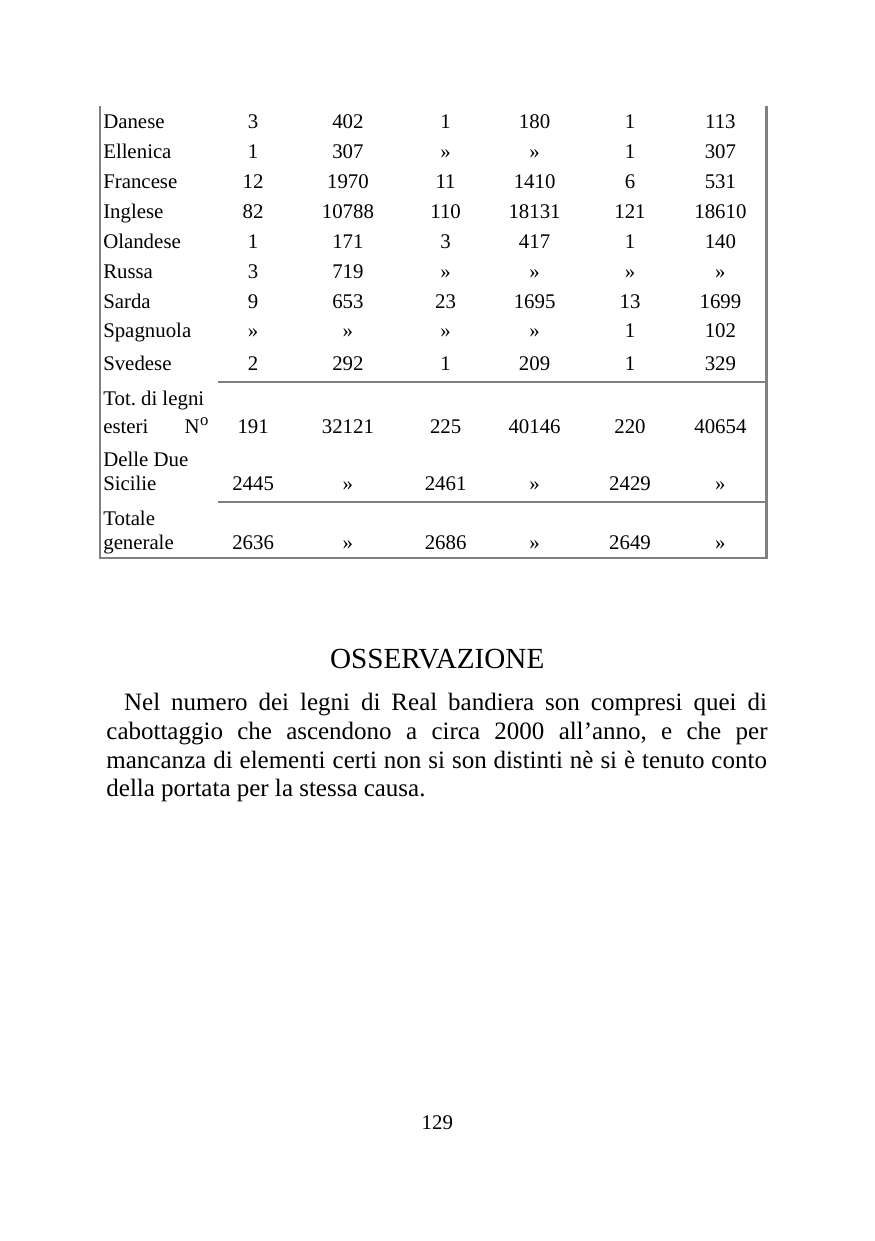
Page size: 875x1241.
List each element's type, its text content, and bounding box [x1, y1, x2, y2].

table_cell 40146 [484, 383, 586, 441]
table_cell Ellenica [101, 136, 218, 166]
table_cell 23 [408, 286, 484, 316]
table_cell Inglese [101, 196, 218, 226]
table_cell » [408, 136, 484, 166]
table_cell 10788 [288, 196, 408, 226]
table_cell 171 [288, 226, 408, 256]
table_cell Delle Due Sicilie [101, 441, 218, 501]
table_cell » [674, 441, 765, 501]
table_cell 531 [674, 166, 765, 196]
subtitle OSSERVAZIONE [106, 641, 768, 675]
table_cell 2686 [408, 503, 484, 557]
table_cell Danese [101, 106, 218, 136]
table_cell 1699 [674, 286, 765, 316]
table_cell » [218, 316, 287, 345]
table_cell 110 [408, 196, 484, 226]
text Nel numero dei legni di Real bandiera son compresi quei di cabottaggio che ascendono a circa 2000 all’anno, e che per mancanza di elementi certi non si son distinti nè si è tenuto conto della portata per la stessa causa. [106, 687, 768, 802]
table_cell 220 [586, 383, 674, 441]
table_cell 2649 [586, 503, 674, 557]
table_cell » [408, 256, 484, 286]
table_cell » [484, 441, 586, 501]
table_cell 102 [674, 316, 765, 345]
table_cell 1695 [484, 286, 586, 316]
table_cell 12 [218, 166, 287, 196]
table_cell 402 [288, 106, 408, 136]
table_cell 18131 [484, 196, 586, 226]
table_cell 719 [288, 256, 408, 286]
table_cell 191 [218, 383, 287, 441]
table_cell 1 [218, 136, 287, 166]
table_cell 1 [586, 226, 674, 256]
table_cell 2445 [218, 441, 287, 501]
table_cell 18610 [674, 196, 765, 226]
table_cell » [288, 316, 408, 345]
table_cell 82 [218, 196, 287, 226]
table_cell » [586, 256, 674, 286]
table_cell 40654 [674, 383, 765, 441]
table_cell Sarda [101, 286, 218, 316]
table_cell 1 [408, 106, 484, 136]
table_cell 2636 [218, 503, 287, 557]
table_cell 307 [288, 136, 408, 166]
table_cell 2461 [408, 441, 484, 501]
table_cell 653 [288, 286, 408, 316]
table_cell 32121 [288, 383, 408, 441]
table_cell 3 [408, 226, 484, 256]
table_cell 1970 [288, 166, 408, 196]
table_cell 1 [586, 316, 674, 345]
table_cell 2429 [586, 441, 674, 501]
table_cell » [408, 316, 484, 345]
table_cell 1 [408, 345, 484, 381]
table_cell 1410 [484, 166, 586, 196]
table_cell » [484, 136, 586, 166]
table_cell Svedese [101, 345, 218, 381]
table_cell 209 [484, 345, 586, 381]
table_cell 307 [674, 136, 765, 166]
table_cell » [288, 441, 408, 501]
table_cell 417 [484, 226, 586, 256]
table_cell Russa [101, 256, 218, 286]
table_cell 3 [218, 256, 287, 286]
table_cell 292 [288, 345, 408, 381]
table_cell 329 [674, 345, 765, 381]
table_cell Totale generale [101, 501, 218, 557]
table_cell 225 [408, 383, 484, 441]
table_cell 1 [586, 136, 674, 166]
table_cell 1 [586, 106, 674, 136]
table_cell Olandese [101, 226, 218, 256]
table_cell » [484, 256, 586, 286]
table_cell Tot. di legni esteri No [101, 381, 218, 441]
table_cell » [288, 503, 408, 557]
table_cell » [674, 503, 765, 557]
table_cell 140 [674, 226, 765, 256]
table_cell 180 [484, 106, 586, 136]
table_cell 2 [218, 345, 287, 381]
table_cell 6 [586, 166, 674, 196]
table_cell 113 [674, 106, 765, 136]
table_cell Francese [101, 166, 218, 196]
table_cell 121 [586, 196, 674, 226]
table_cell » [674, 256, 765, 286]
table_cell 1 [586, 345, 674, 381]
table_cell 1 [218, 226, 287, 256]
table_cell 3 [218, 106, 287, 136]
table_cell 9 [218, 286, 287, 316]
table_cell Spagnuola [101, 316, 218, 345]
table_cell » [484, 503, 586, 557]
table_cell 11 [408, 166, 484, 196]
table_cell » [484, 316, 586, 345]
table_cell 13 [586, 286, 674, 316]
